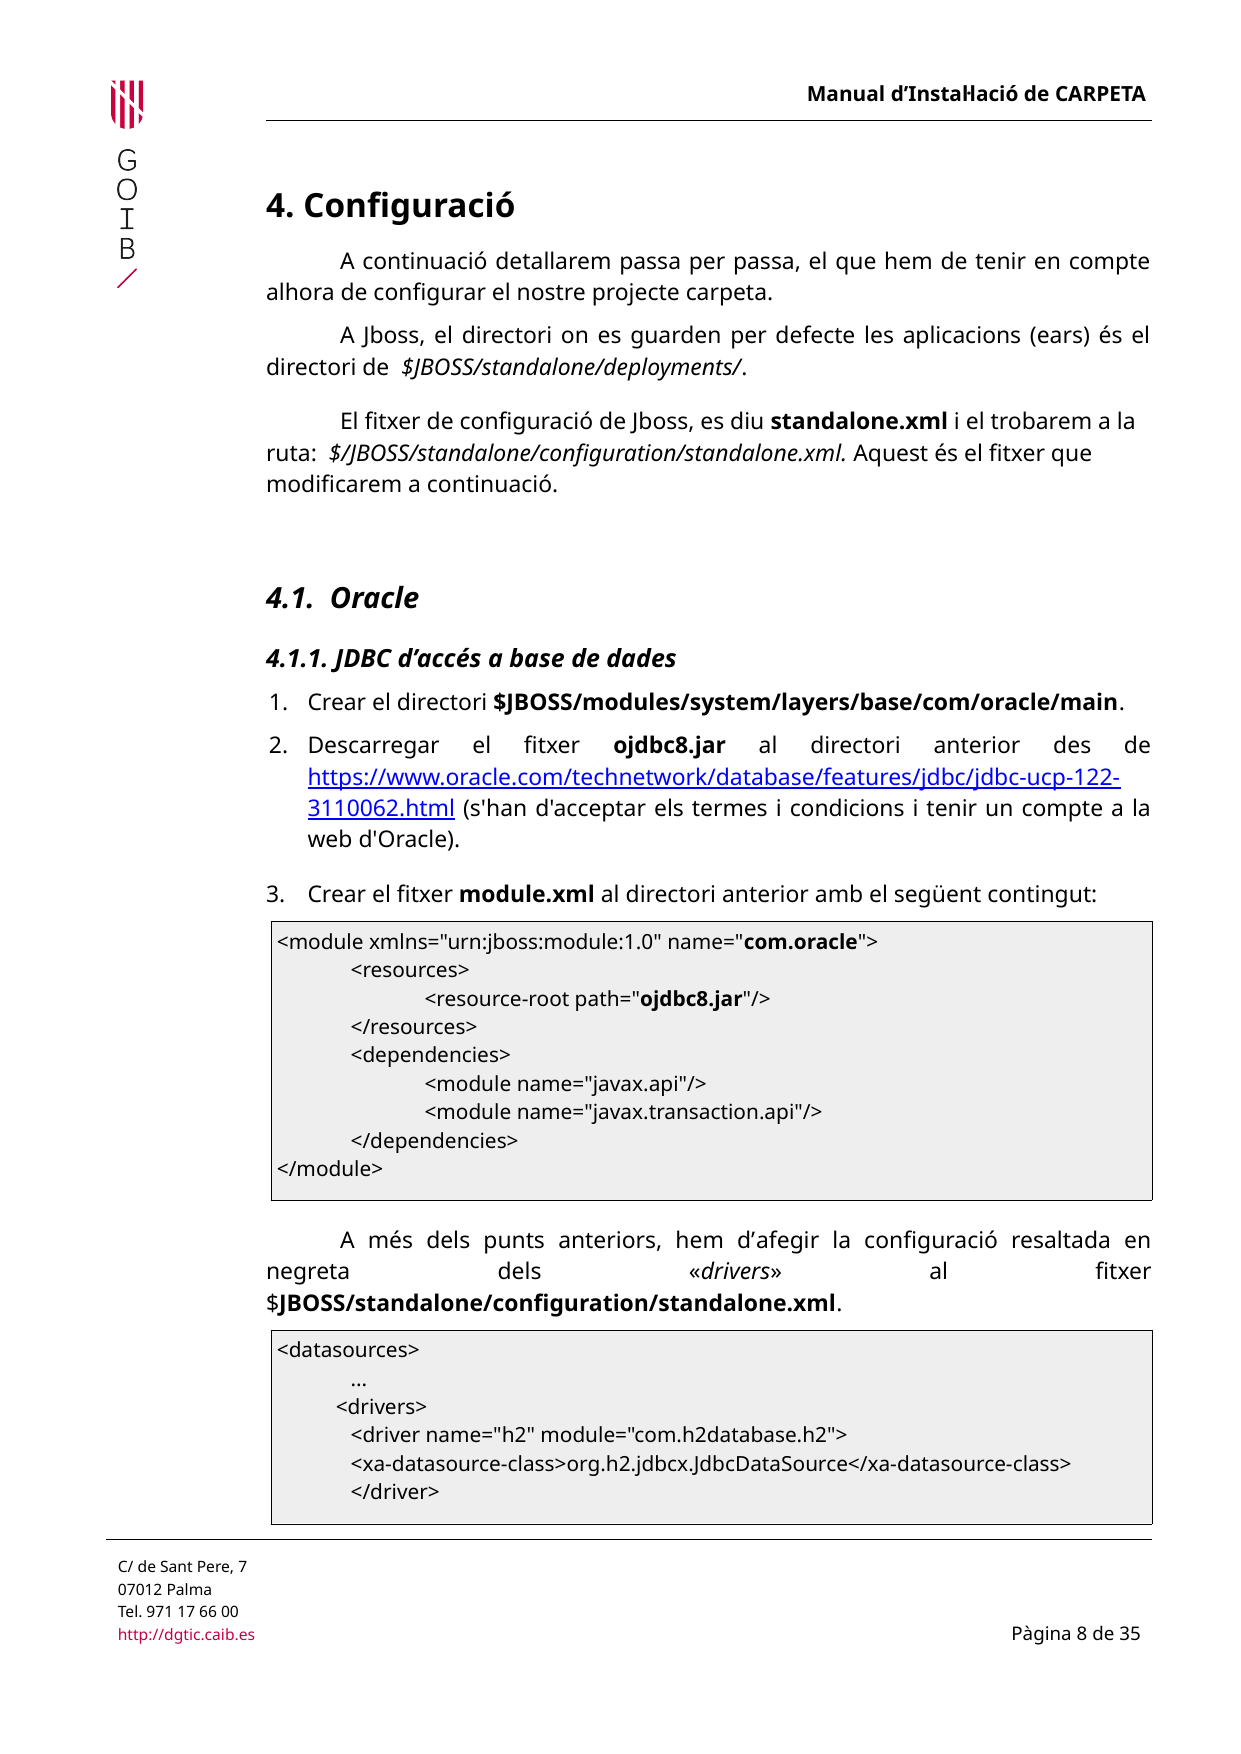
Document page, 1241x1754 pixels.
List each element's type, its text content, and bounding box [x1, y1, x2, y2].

text El fitxer de configuració de Jboss, es diu standalone.xml i el trobarem a la ruta: $/JBOSS/standalone/configuration/standalone.xml. Aquest és el fitxer que modificarem a continuació. [266, 405, 1152, 499]
text A més dels punts anteriors, hem d’afegir la configuració resaltada en negreta dels «drivers» al fitxer $JBOSS/standalone/configuration/standalone.xml. [266, 1224, 1152, 1318]
subtitle JDBC d’accés a base de dades [266, 641, 1152, 674]
table_header <datasources> ... <drivers> <driver name="h2" module="com.h2database.h2"> <xa-datasource-class>org.h2.jdbcx.JdbcDataSource</xa-datasource-class> </driver> [272, 1331, 1152, 1523]
table_header <module xmlns="urn:jboss:module:1.0" name="com.oracle"> <resources> <resource-root path="ojdbc8.jar"/> </resources> <dependencies> <module name="javax.api"/> <module name="javax.transaction.api"/> </dependencies> </module> [272, 922, 1152, 1200]
list Crear el directori $JBOSS/modules/system/layers/base/com/oracle/main. [269, 686, 1152, 718]
subtitle Oracle [266, 577, 1152, 617]
text A Jboss, el directori on es guarden per defecte les aplicacions (ears) és el directori de $JBOSS/standalone/deployments/. [266, 319, 1152, 382]
picture [82, 57, 172, 319]
subtitle Configuració [266, 181, 1152, 227]
list Descarregar el fitxer ojdbc8.jar al directori anterior des de https://www.oracle.com/technetwork/database/features/jdbc/jdbc-ucp-122-3110062.html (s'han d'acceptar els termes i condicions i tenir un compte a la web d'Oracle). [269, 729, 1152, 854]
text A continuació detallarem passa per passa, el que hem de tenir en compte alhora de configurar el nostre projecte carpeta. [266, 245, 1152, 307]
list Crear el fitxer module.xml al directori anterior amb el següent contingut: [266, 878, 1152, 909]
